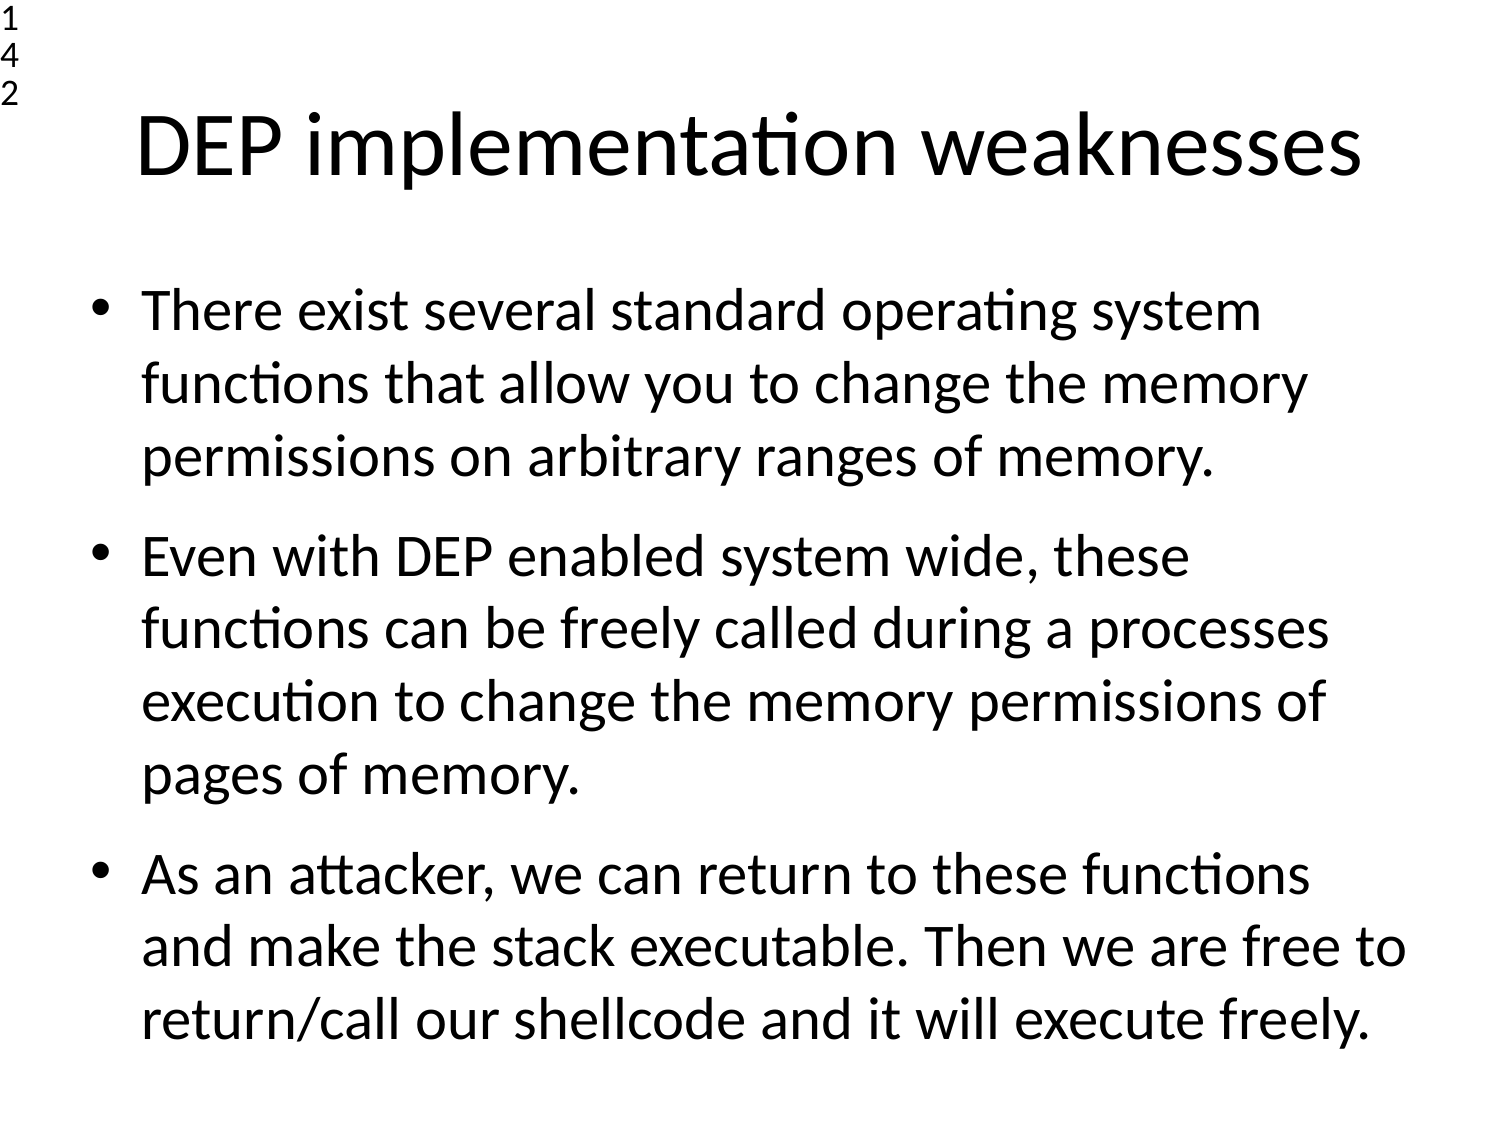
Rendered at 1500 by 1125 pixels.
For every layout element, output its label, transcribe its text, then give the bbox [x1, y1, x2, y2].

list There exist several standard operating system functions that allow you to change the memory permissions on arbitrary ranges of memory. Even with DEP enabled system wide, these functions can be freely called during a processes execution to change the memory permissions of pages of memory. As an attacker, we can return to these functions and make the stack executable. Then we are free to return/call our shellcode and it will execute freely. [75, 262, 1425, 1088]
title DEP implementation weaknesses [75, 45, 1425, 233]
